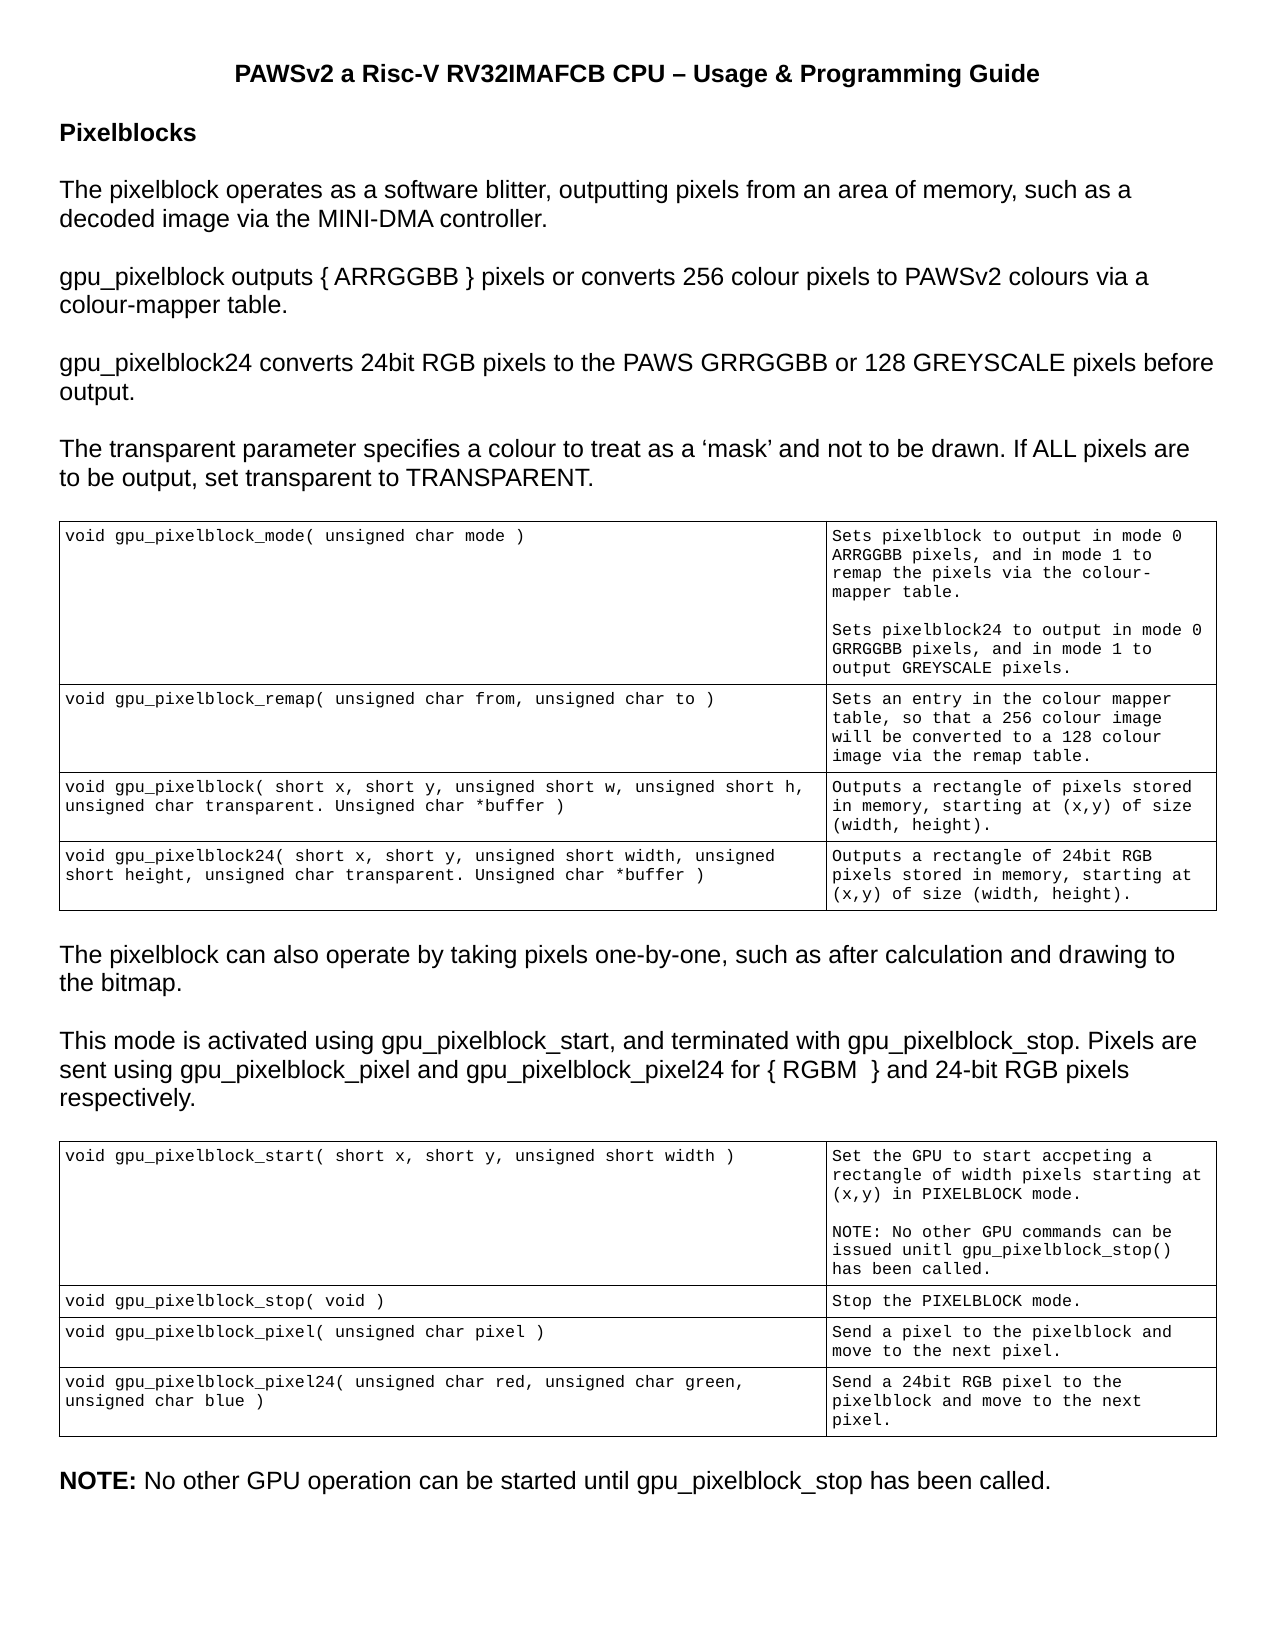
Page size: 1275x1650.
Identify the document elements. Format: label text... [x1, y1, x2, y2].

table_cell void gpu_pixelblock_pixel24( unsigned char red, unsigned char green, unsigned char blue ) [60, 1368, 826, 1436]
table_cell Stop the PIXELBLOCK mode. [827, 1286, 1216, 1317]
table_header Set the GPU to start accpeting a rectangle of width pixels starting at (x,y) in PIXELBLOCK mode. NOTE: No other GPU commands can be issued unitl gpu_pixelblock_stop() has been called. [827, 1142, 1216, 1285]
table_cell Send a 24bit RGB pixel to the pixelblock and move to the next pixel. [827, 1368, 1216, 1436]
table_cell Send a pixel to the pixelblock and move to the next pixel. [827, 1318, 1216, 1367]
table_cell void gpu_pixelblock24( short x, short y, unsigned short width, unsigned short height, unsigned char transparent. Unsigned char *buffer ) [60, 842, 826, 910]
table_cell Sets an entry in the colour mapper table, so that a 256 colour image will be converted to a 128 colour image via the remap table. [827, 685, 1216, 772]
text The pixelblock operates as a software blitter, outputting pixels from an area of memory, such as a decoded image via the MINI-DMA controller. [59, 176, 1216, 233]
text gpu_pixelblock24 converts 24bit RGB pixels to the PAWS GRRGGBB or 128 GREYSCALE pixels before output. [59, 348, 1216, 406]
text gpu_pixelblock outputs { ARRGGBB } pixels or converts 256 colour pixels to PAWSv2 colours via a colour-mapper table. [59, 262, 1216, 319]
text Pixelblocks [59, 118, 1216, 147]
text This mode is activated using gpu_pixelblock_start, and terminated with gpu_pixelblock_stop. Pixels are sent using gpu_pixelblock_pixel and gpu_pixelblock_pixel24 for { RGBM } and 24-bit RGB pixels respectively. [59, 1026, 1216, 1112]
table_header Sets pixelblock to output in mode 0 ARRGGBB pixels, and in mode 1 to remap the pixels via the colour-mapper table. Sets pixelblock24 to output in mode 0 GRRGGBB pixels, and in mode 1 to output GREYSCALE pixels. [827, 522, 1216, 684]
table_header void gpu_pixelblock_start( short x, short y, unsigned short width ) [60, 1142, 826, 1285]
table_cell void gpu_pixelblock( short x, short y, unsigned short w, unsigned short h, unsigned char transparent. Unsigned char *buffer ) [60, 773, 826, 841]
text The transparent parameter specifies a colour to treat as a ‘mask’ and not to be drawn. If ALL pixels are to be output, set transparent to TRANSPARENT. [59, 434, 1216, 492]
table_cell Outputs a rectangle of 24bit RGB pixels stored in memory, starting at (x,y) of size (width, height). [827, 842, 1216, 910]
text NOTE: No other GPU operation can be started until gpu_pixelblock_stop has been called. [59, 1466, 1216, 1494]
table_header void gpu_pixelblock_mode( unsigned char mode ) [60, 522, 826, 684]
text The pixelblock can also operate by taking pixels one-by-one, such as after calculation and drawing to the bitmap. [59, 940, 1216, 997]
table_cell Outputs a rectangle of pixels stored in memory, starting at (x,y) of size (width, height). [827, 773, 1216, 841]
table_cell void gpu_pixelblock_stop( void ) [60, 1286, 826, 1317]
table_cell void gpu_pixelblock_pixel( unsigned char pixel ) [60, 1318, 826, 1367]
table_cell void gpu_pixelblock_remap( unsigned char from, unsigned char to ) [60, 685, 826, 772]
